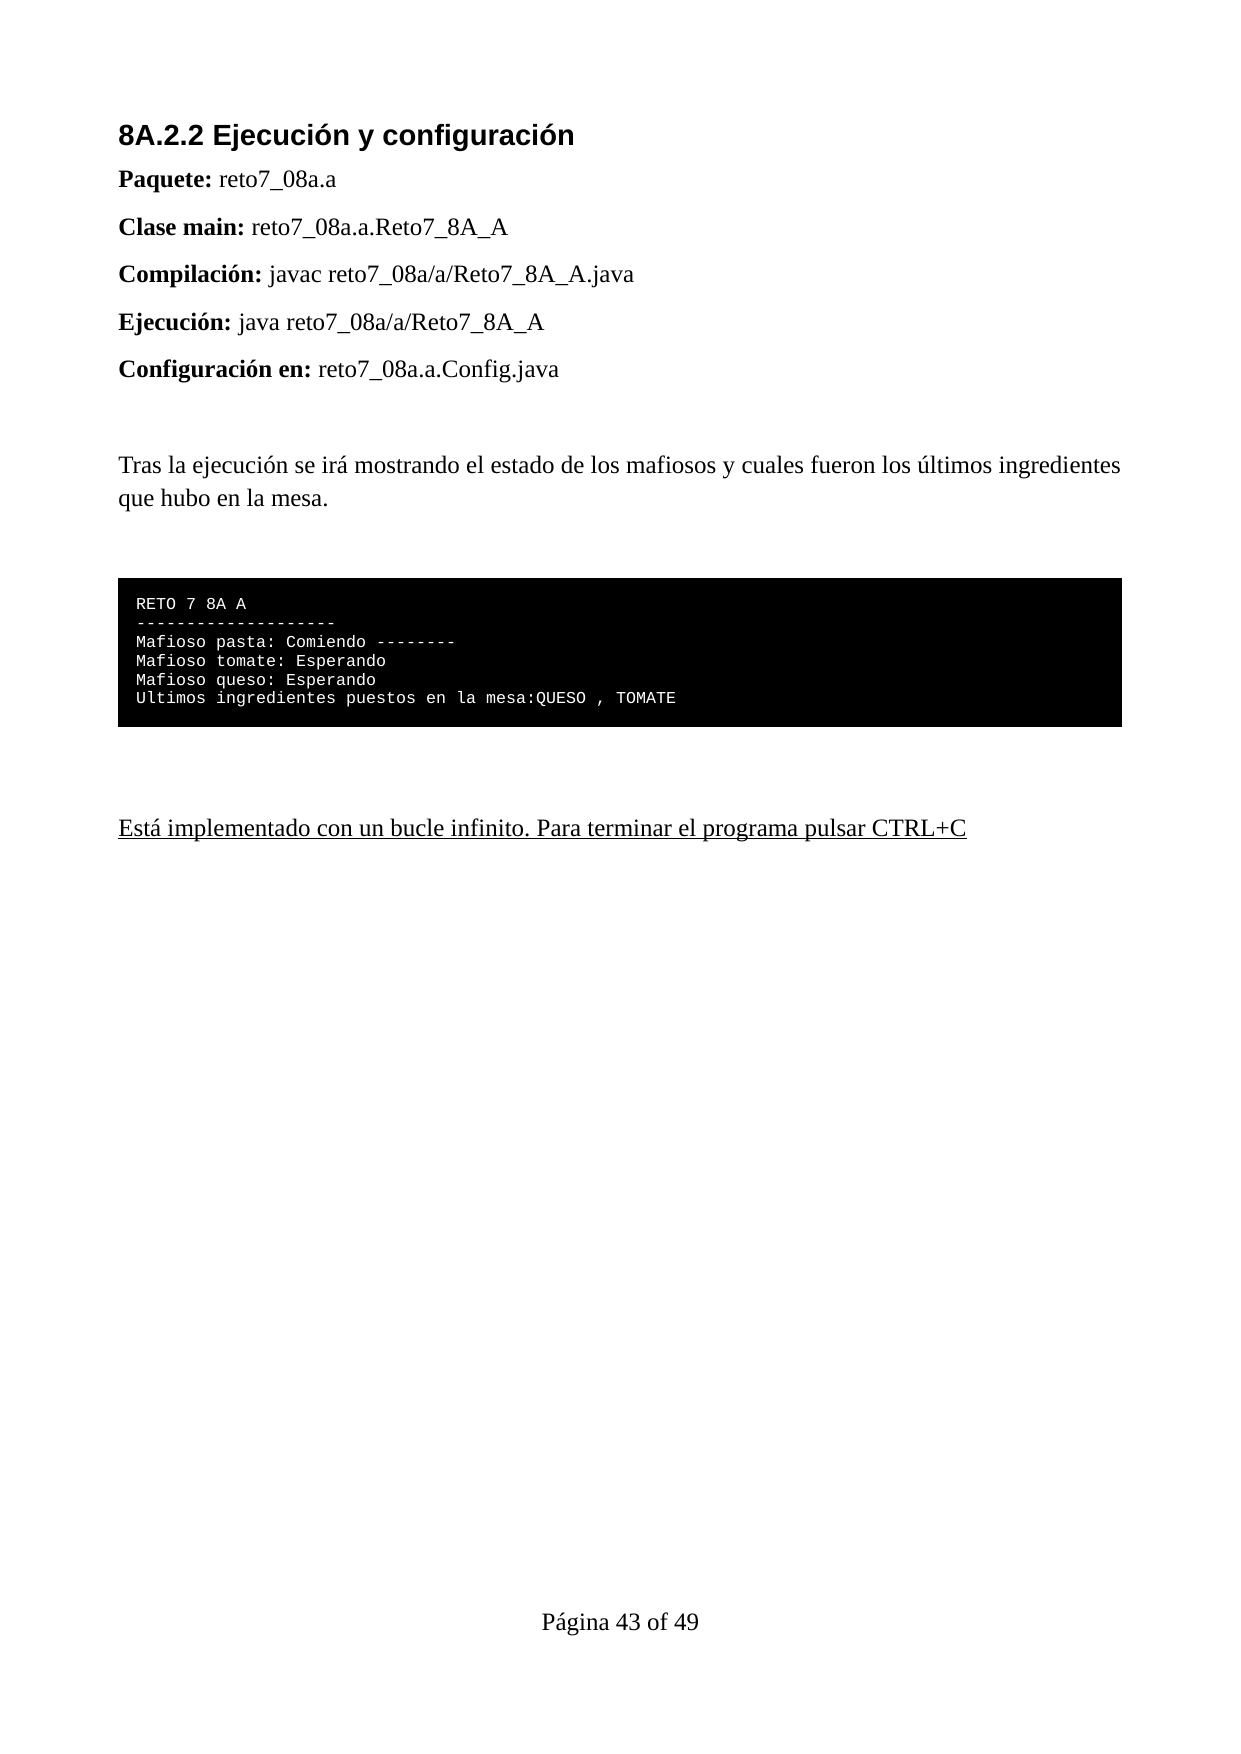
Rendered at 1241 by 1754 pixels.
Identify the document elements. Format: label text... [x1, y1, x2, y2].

text Ejecución: java reto7_08a/a/Reto7_8A_A [118, 307, 1122, 336]
text Ultimos ingredientes puestos en la mesa:QUESO , TOMATE [118, 690, 1122, 727]
text Configuración en: reto7_08a.a.Config.java [118, 354, 1122, 383]
text Compilación: javac reto7_08a/a/Reto7_8A_A.java [118, 259, 1122, 288]
text Mafioso pasta: Comiendo -------- [118, 633, 1122, 652]
text Mafioso queso: Esperando [118, 671, 1122, 690]
text Clase main: reto7_08a.a.Reto7_8A_A [118, 212, 1122, 241]
text RETO 7 8A A [118, 578, 1122, 614]
text -------------------- [118, 614, 1122, 633]
text Está implementado con un bucle infinito. Para terminar el programa pulsar CTRL+C [118, 813, 1122, 842]
text Paquete: reto7_08a.a [118, 164, 1122, 193]
text Mafioso tomate: Esperando [118, 652, 1122, 671]
subtitle 8A.2.2 Ejecución y configuración [118, 118, 1122, 152]
text Tras la ejecución se irá mostrando el estado de los mafiosos y cuales fueron los últimos ingredientes que hubo en la mesa. [118, 450, 1122, 512]
